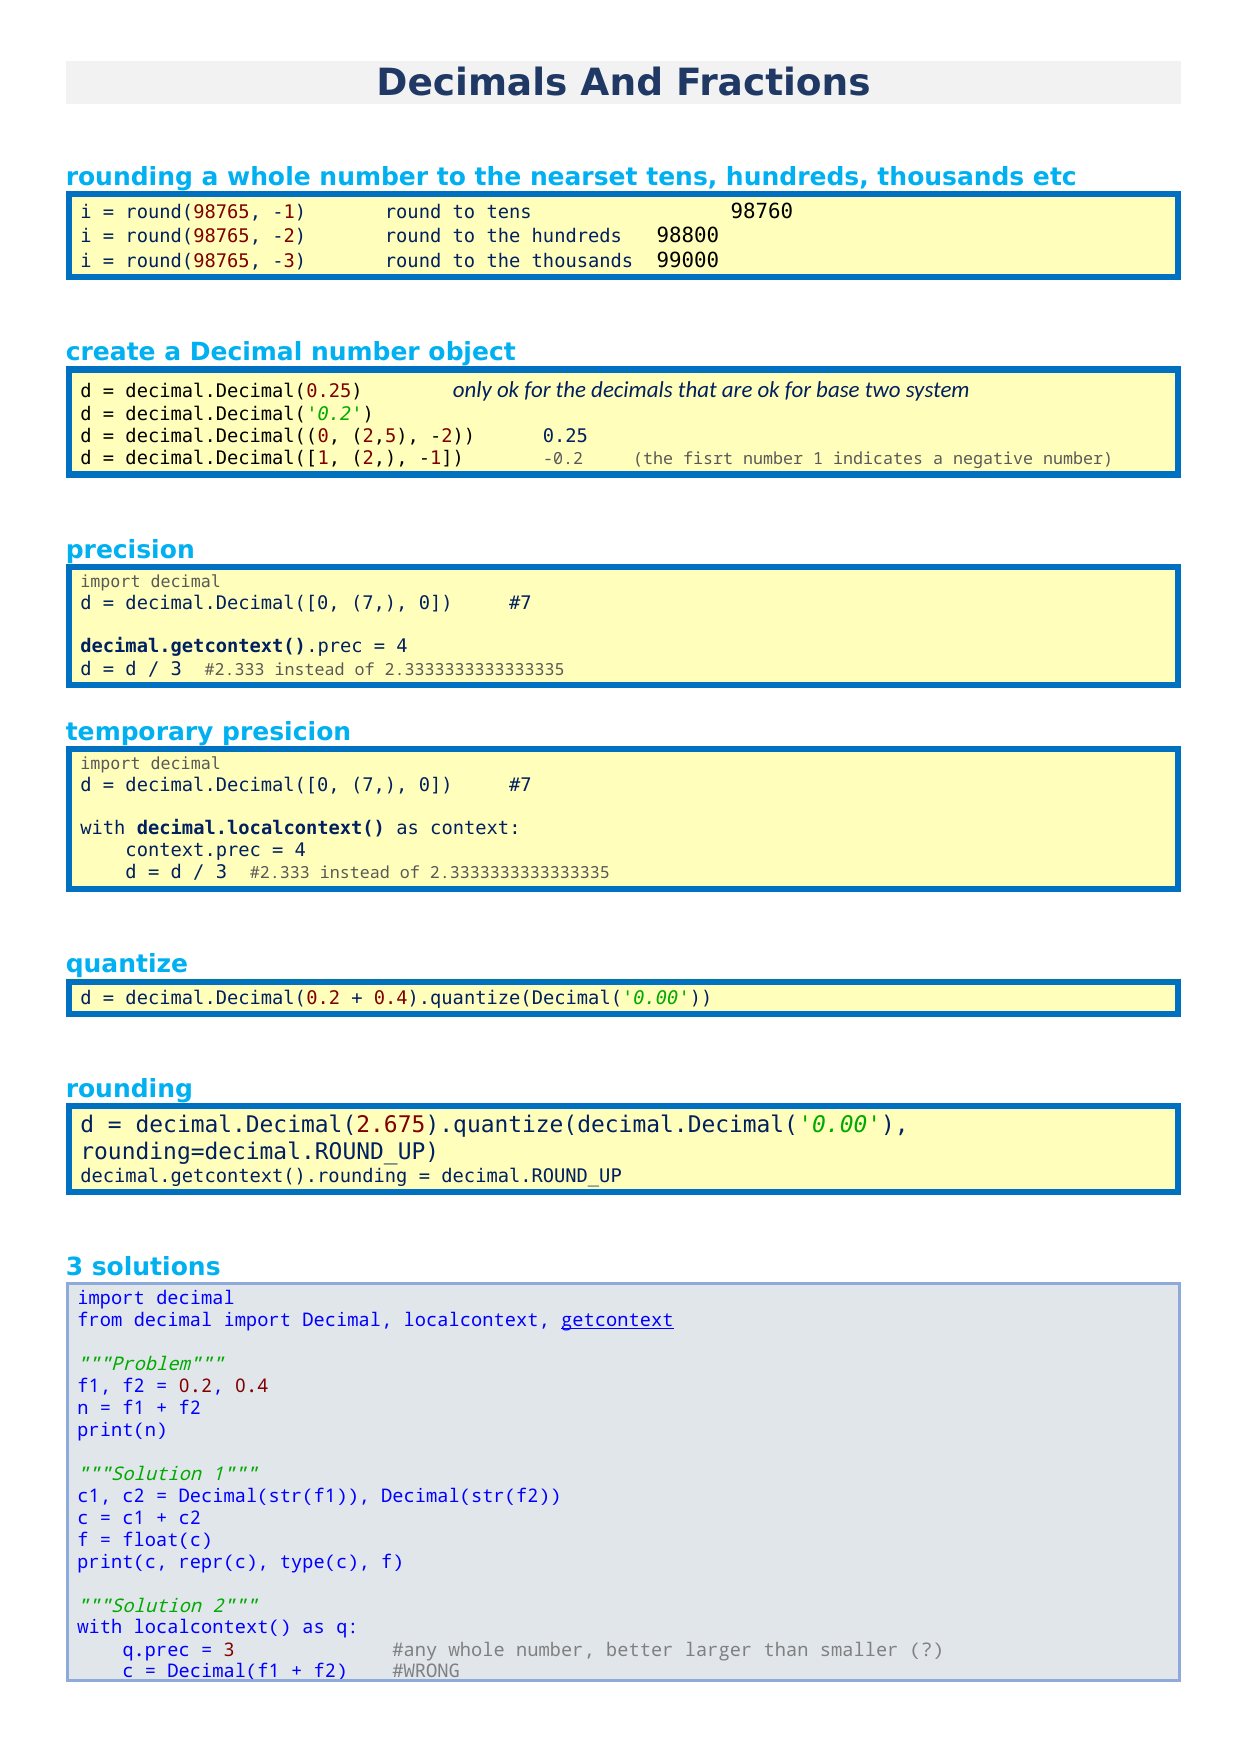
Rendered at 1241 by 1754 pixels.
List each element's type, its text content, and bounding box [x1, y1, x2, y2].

text print(c, repr(c), type(c), f) [69, 1545, 1178, 1567]
text c1, c2 = Decimal(str(f1)), Decimal(str(f2)) [69, 1479, 1178, 1501]
text d = decimal.Decimal([0, (7,), 0]) #7 [72, 583, 1175, 605]
text i = round(98765, -1) round to tens 98760 [72, 197, 1175, 215]
text f1, f2 = 0.2, 0.4 [69, 1369, 1178, 1392]
text decimal.getcontext().prec = 4 [72, 627, 1175, 649]
text with localcontext() as q: [69, 1611, 1178, 1633]
text d = decimal.Decimal([1, (2,), -1]) -0.2 (the fisrt number 1 indicates a negative number) [72, 438, 1175, 471]
text i = round(98765, -2) round to the hundreds 98800 [72, 215, 1175, 239]
title rounding a whole number to the nearset tens, hundreds, thousands etc [66, 162, 1181, 191]
text """Problem""" [69, 1348, 1178, 1369]
title quantize [66, 949, 1181, 978]
title 3 solutions [66, 1252, 1181, 1282]
title precision [66, 535, 1181, 564]
text with decimal.localcontext() as context: [72, 809, 1175, 831]
text """Solution 2""" [69, 1589, 1178, 1611]
text import decimal [72, 752, 1175, 765]
text import decimal [69, 1285, 1178, 1304]
title rounding [66, 1074, 1181, 1103]
text i = round(98765, -3) round to the thousands 99000 [72, 239, 1175, 274]
text q.prec = 3 #any whole number, better larger than smaller (?) [69, 1633, 1178, 1655]
text d = decimal.Decimal((0, (2,5), -2)) 0.25 [72, 416, 1175, 438]
text d = d / 3 #2.333 instead of 2.3333333333333335 [72, 853, 1175, 886]
text c = Decimal(f1 + f2) #WRONG [69, 1655, 1178, 1679]
text d = decimal.Decimal(0.25) only ok for the decimals that are ok for base two system [72, 373, 1175, 394]
text d = decimal.Decimal('0.2') [72, 394, 1175, 416]
subtitle Decimals And Fractions [66, 61, 1181, 104]
text f = float(c) [69, 1523, 1178, 1545]
text d = decimal.Decimal(2.675).quantize(decimal.Decimal('0.00'), rounding=decimal.ROUND_UP) [72, 1109, 1175, 1156]
text decimal.getcontext().rounding = decimal.ROUND_UP [72, 1156, 1175, 1189]
title temporary presicion [66, 717, 1181, 746]
text """Solution 1""" [69, 1457, 1178, 1479]
text c = c1 + c2 [69, 1501, 1178, 1523]
text import decimal [72, 570, 1175, 583]
text context.prec = 4 [72, 831, 1175, 853]
text from decimal import Decimal, localcontext, getcontext [69, 1304, 1178, 1326]
text d = decimal.Decimal(0.2 + 0.4).quantize(Decimal('0.00')) [72, 985, 1175, 1011]
text n = f1 + f2 [69, 1392, 1178, 1413]
title create a Decimal number object [66, 337, 1181, 366]
text d = decimal.Decimal([0, (7,), 0]) #7 [72, 765, 1175, 787]
text print(n) [69, 1413, 1178, 1436]
text d = d / 3 #2.333 instead of 2.3333333333333335 [72, 649, 1175, 682]
